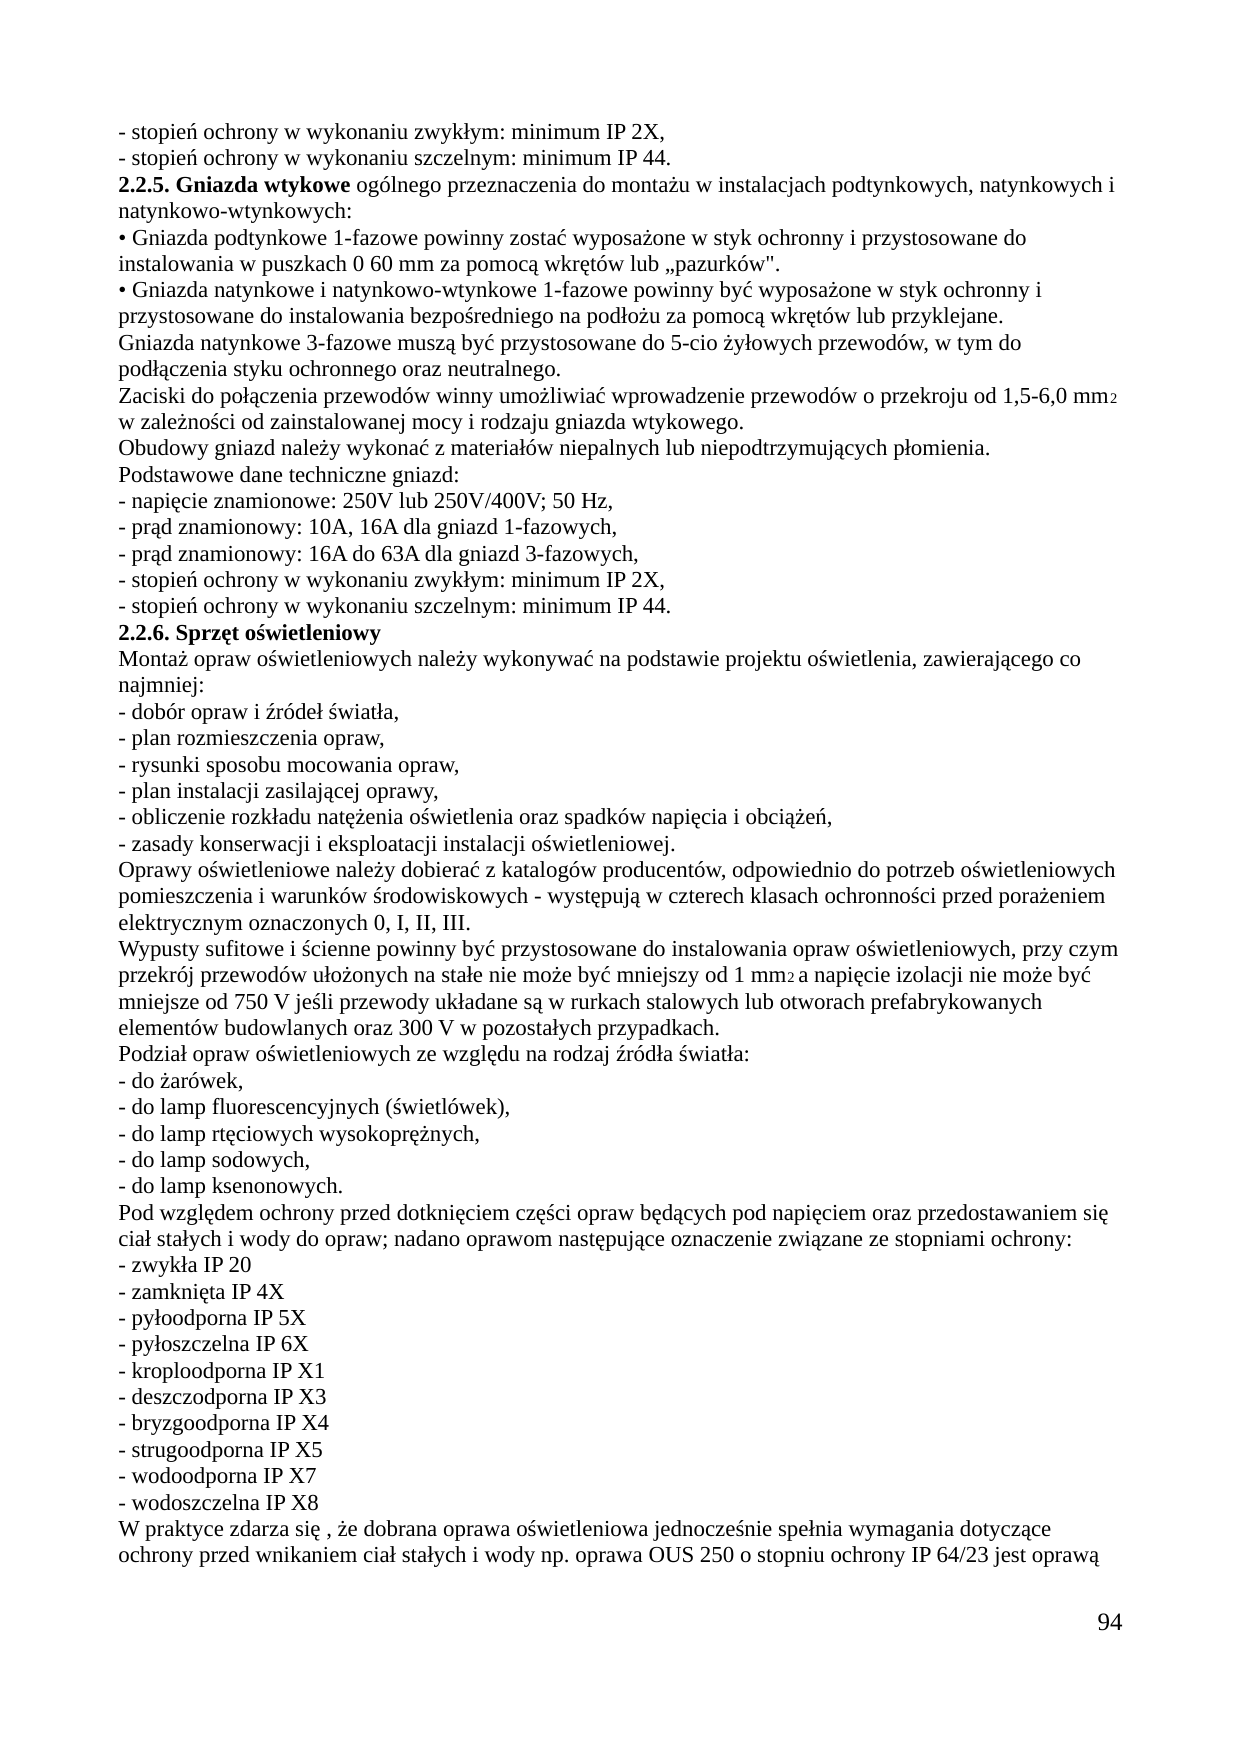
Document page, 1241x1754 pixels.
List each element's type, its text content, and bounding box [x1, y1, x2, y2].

text - zwykła IP 20 [118, 1251, 1122, 1278]
text - dobór opraw i źródeł światła, [118, 698, 1122, 724]
text - prąd znamionowy: 10A, 16A dla gniazd 1-fazowych, [118, 513, 1122, 540]
text Montaż opraw oświetleniowych należy wykonywać na podstawie projektu oświetlenia, zawierającego co najmniej: [118, 645, 1122, 698]
text - rysunki sposobu mocowania opraw, [118, 751, 1122, 777]
text • Gniazda podtynkowe 1-fazowe powinny zostać wyposażone w styk ochronny i przystosowane do instalowania w puszkach 0 60 mm za pomocą wkrętów lub „pazurków". [118, 223, 1122, 276]
text - stopień ochrony w wykonaniu szczelnym: minimum IP 44. [118, 592, 1122, 619]
text Podział opraw oświetleniowych ze względu na rodzaj źródła światła: [118, 1041, 1122, 1067]
text - do żarówek, [118, 1067, 1122, 1093]
text - strugoodporna IP X5 [118, 1436, 1122, 1462]
text - zasady konserwacji i eksploatacji instalacji oświetleniowej. [118, 830, 1122, 856]
text - plan rozmieszczenia opraw, [118, 724, 1122, 751]
text 2.2.6. Sprzęt oświetleniowy [118, 619, 1122, 645]
text - pyłoszczelna IP 6X [118, 1330, 1122, 1357]
text Obudowy gniazd należy wykonać z materiałów niepalnych lub niepodtrzymujących płomienia. [118, 434, 1122, 461]
text - do lamp ksenonowych. [118, 1172, 1122, 1199]
text Pod względem ochrony przed dotknięciem części opraw będących pod napięciem oraz przedostawaniem się ciał stałych i wody do opraw; nadano oprawom następujące oznaczenie związane ze stopniami ochrony: [118, 1199, 1122, 1251]
text - wodoszczelna IP X8 [118, 1488, 1122, 1515]
text - pyłoodporna IP 5X [118, 1304, 1122, 1330]
text - napięcie znamionowe: 250V lub 250V/400V; 50 Hz, [118, 487, 1122, 513]
text Oprawy oświetleniowe należy dobierać z katalogów producentów, odpowiednio do potrzeb oświetleniowych pomieszczenia i warunków środowiskowych - występują w czterech klasach ochronności przed porażeniem elektrycznym oznaczonych 0, I, II, III. [118, 856, 1122, 935]
text - do lamp sodowych, [118, 1146, 1122, 1172]
text Zaciski do połączenia przewodów winny umożliwiać wprowadzenie przewodów o przekroju od 1,5-6,0 mm2 w zależności od zainstalowanej mocy i rodzaju gniazda wtykowego. [118, 382, 1122, 434]
text - prąd znamionowy: 16A do 63A dla gniazd 3-fazowych, [118, 540, 1122, 566]
text - obliczenie rozkładu natężenia oświetlenia oraz spadków napięcia i obciążeń, [118, 803, 1122, 830]
text 2.2.5. Gniazda wtykowe ogólnego przeznaczenia do montażu w instalacjach podtynkowych, natynkowych i natynkowo-wtynkowych: [118, 171, 1122, 223]
text - stopień ochrony w wykonaniu szczelnym: minimum IP 44. [118, 144, 1122, 171]
text - bryzgoodporna IP X4 [118, 1409, 1122, 1436]
text W praktyce zdarza się , że dobrana oprawa oświetleniowa jednocześnie spełnia wymagania dotyczące ochrony przed wnikaniem ciał stałych i wody np. oprawa OUS 250 o stopniu ochrony IP 64/23 jest oprawą [118, 1515, 1122, 1568]
text - zamknięta IP 4X [118, 1278, 1122, 1304]
text Podstawowe dane techniczne gniazd: [118, 461, 1122, 487]
text - wodoodporna IP X7 [118, 1462, 1122, 1488]
text Wypusty sufitowe i ścienne powinny być przystosowane do instalowania opraw oświetleniowych, przy czym przekrój przewodów ułożonych na stałe nie może być mniejszy od 1 mm2 a napięcie izolacji nie może być mniejsze od 750 V jeśli przewody układane są w rurkach stalowych lub otworach prefabrykowanych elementów budowlanych oraz 300 V w pozostałych przypadkach. [118, 935, 1122, 1041]
text - kroploodporna IP X1 [118, 1357, 1122, 1383]
text Gniazda natynkowe 3-fazowe muszą być przystosowane do 5-cio żyłowych przewodów, w tym do podłączenia styku ochronnego oraz neutralnego. [118, 329, 1122, 382]
text - stopień ochrony w wykonaniu zwykłym: minimum IP 2X, [118, 566, 1122, 592]
text - deszczodporna IP X3 [118, 1383, 1122, 1409]
text - do lamp rtęciowych wysokoprężnych, [118, 1119, 1122, 1146]
text - plan instalacji zasilającej oprawy, [118, 777, 1122, 803]
text - do lamp fluorescencyjnych (świetlówek), [118, 1093, 1122, 1119]
text • Gniazda natynkowe i natynkowo-wtynkowe 1-fazowe powinny być wyposażone w styk ochronny i przystosowane do instalowania bezpośredniego na podłożu za pomocą wkrętów lub przyklejane. [118, 276, 1122, 329]
text - stopień ochrony w wykonaniu zwykłym: minimum IP 2X, [118, 118, 1122, 144]
